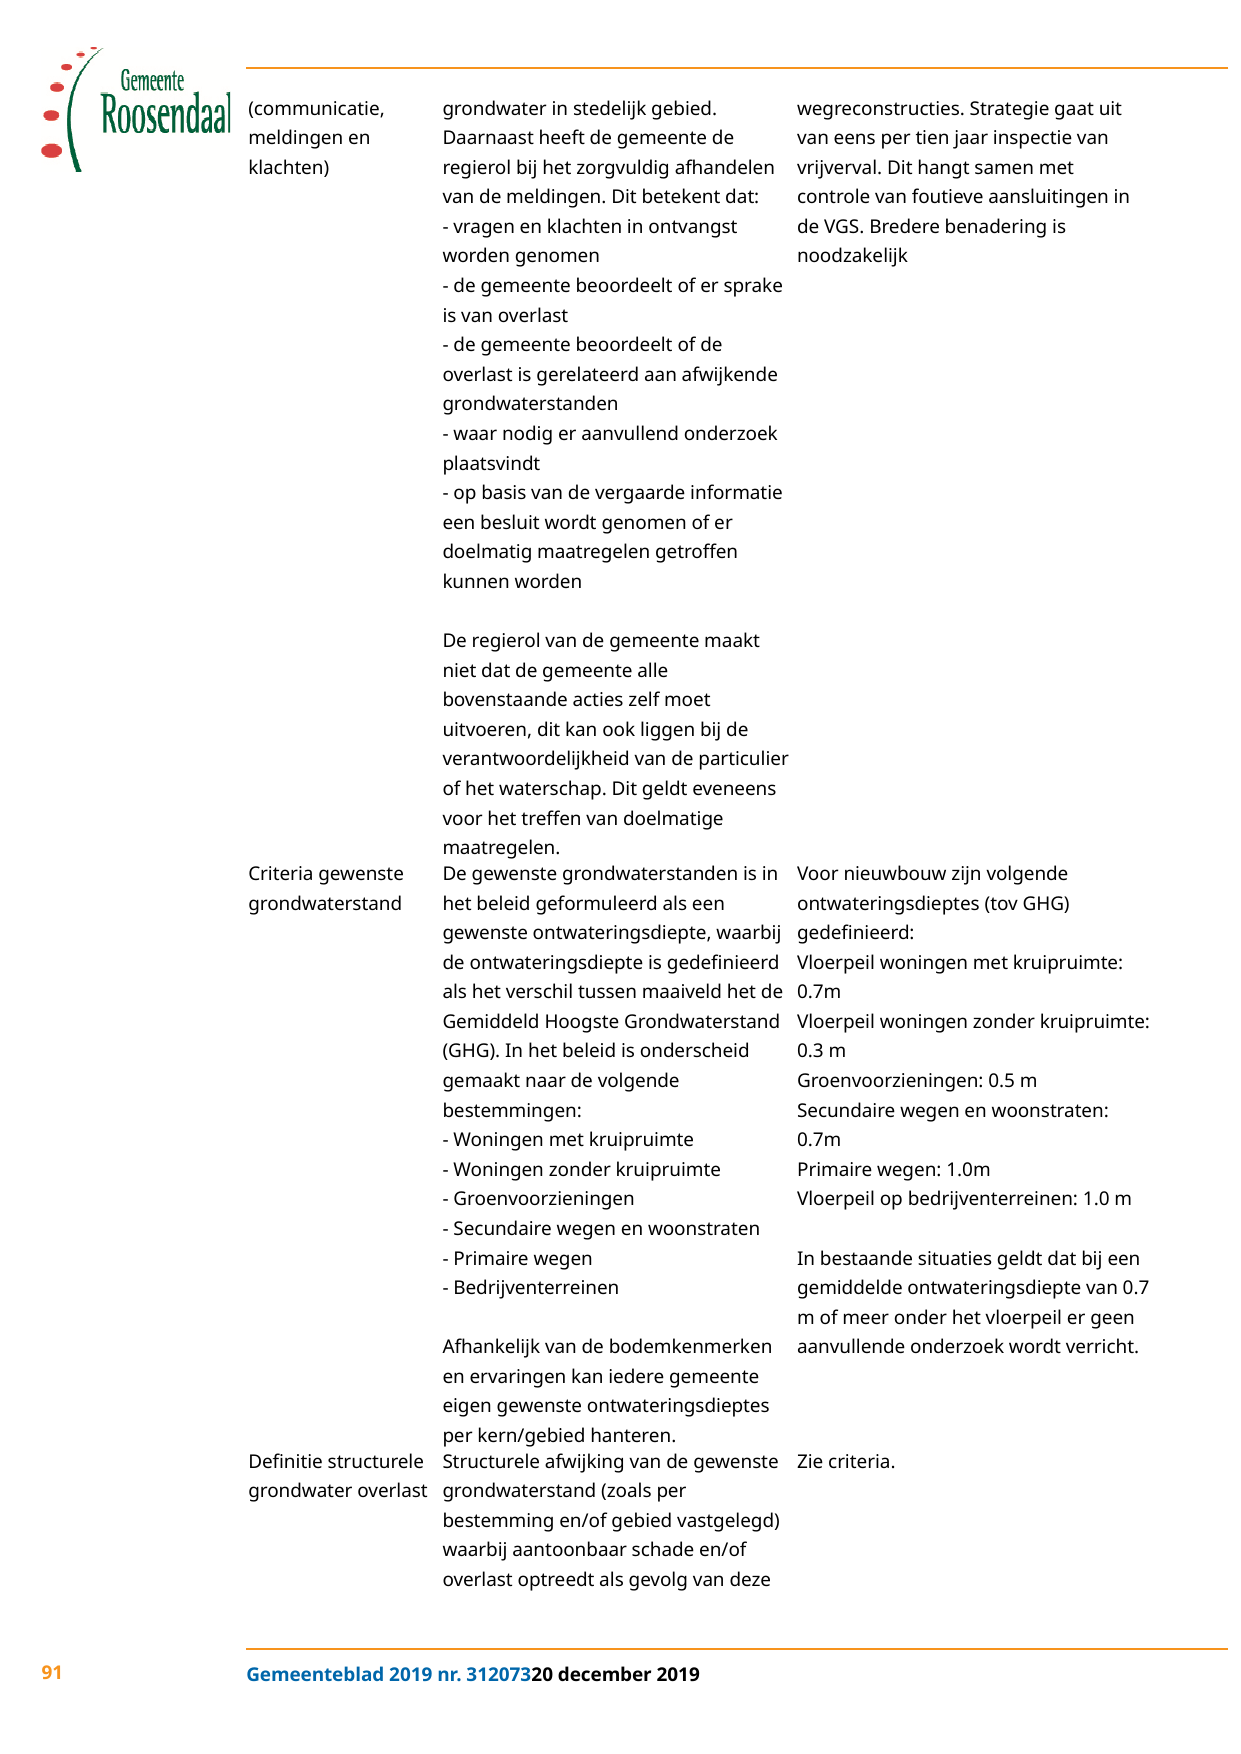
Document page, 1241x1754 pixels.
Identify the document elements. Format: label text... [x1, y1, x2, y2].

table_cell Definitie structurele grondwater overlast [248, 1448, 442, 1592]
table_cell wegreconstructies. Strategie gaat uit van eens per tien jaar inspectie van vrijverval. Dit hangt samen met controle van foutieve aansluitingen in de VGS. Bredere benadering is noodzakelijk [797, 95, 1152, 860]
table_cell Structurele afwijking van de gewenste grondwaterstand (zoals per bestemming en/of gebied vastgelegd) waarbij aantoonbaar schade en/of overlast optreedt als gevolg van deze [442, 1448, 797, 1592]
table_cell Voor nieuwbouw zijn volgende ontwateringsdieptes (tov GHG) gedefinieerd: Vloerpeil woningen met kruipruimte: 0.7m Vloerpeil woningen zonder kruipruimte: 0.3 m Groenvoorzieningen: 0.5 m Secundaire wegen en woonstraten: 0.7m Primaire wegen: 1.0m Vloerpeil op bedrijventerreinen: 1.0 m In bestaande situaties geldt dat bij een gemiddelde ontwateringsdiepte van 0.7 m of meer onder het vloerpeil er geen aanvullende onderzoek wordt verricht. [797, 860, 1152, 1448]
table_cell (communicatie, meldingen en klachten) [248, 95, 442, 860]
picture [41, 47, 231, 172]
table_cell Zie criteria. [797, 1448, 1152, 1592]
table_cell De gewenste grondwaterstanden is in het beleid geformuleerd als een gewenste ontwateringsdiepte, waarbij de ontwateringsdiepte is gedefinieerd als het verschil tussen maaiveld het de Gemiddeld Hoogste Grondwaterstand (GHG). In het beleid is onderscheid gemaakt naar de volgende bestemmingen: - Woningen met kruipruimte - Woningen zonder kruipruimte - Groenvoorzieningen - Secundaire wegen en woonstraten - Primaire wegen - Bedrijventerreinen Afhankelijk van de bodemkenmerken en ervaringen kan iedere gemeente eigen gewenste ontwateringsdieptes per kern/gebied hanteren. [442, 860, 797, 1448]
table_cell Criteria gewenste grondwaterstand [248, 860, 442, 1448]
table_cell grondwater in stedelijk gebied. Daarnaast heeft de gemeente de regierol bij het zorgvuldig afhandelen van de meldingen. Dit betekent dat: - vragen en klachten in ontvangst worden genomen - de gemeente beoordeelt of er sprake is van overlast - de gemeente beoordeelt of de overlast is gerelateerd aan afwijkende grondwaterstanden - waar nodig er aanvullend onderzoek plaatsvindt - op basis van de vergaarde informatie een besluit wordt genomen of er doelmatig maatregelen getroffen kunnen worden De regierol van de gemeente maakt niet dat de gemeente alle bovenstaande acties zelf moet uitvoeren, dit kan ook liggen bij de verantwoordelijkheid van de particulier of het waterschap. Dit geldt eveneens voor het treffen van doelmatige maatregelen. [442, 95, 797, 860]
